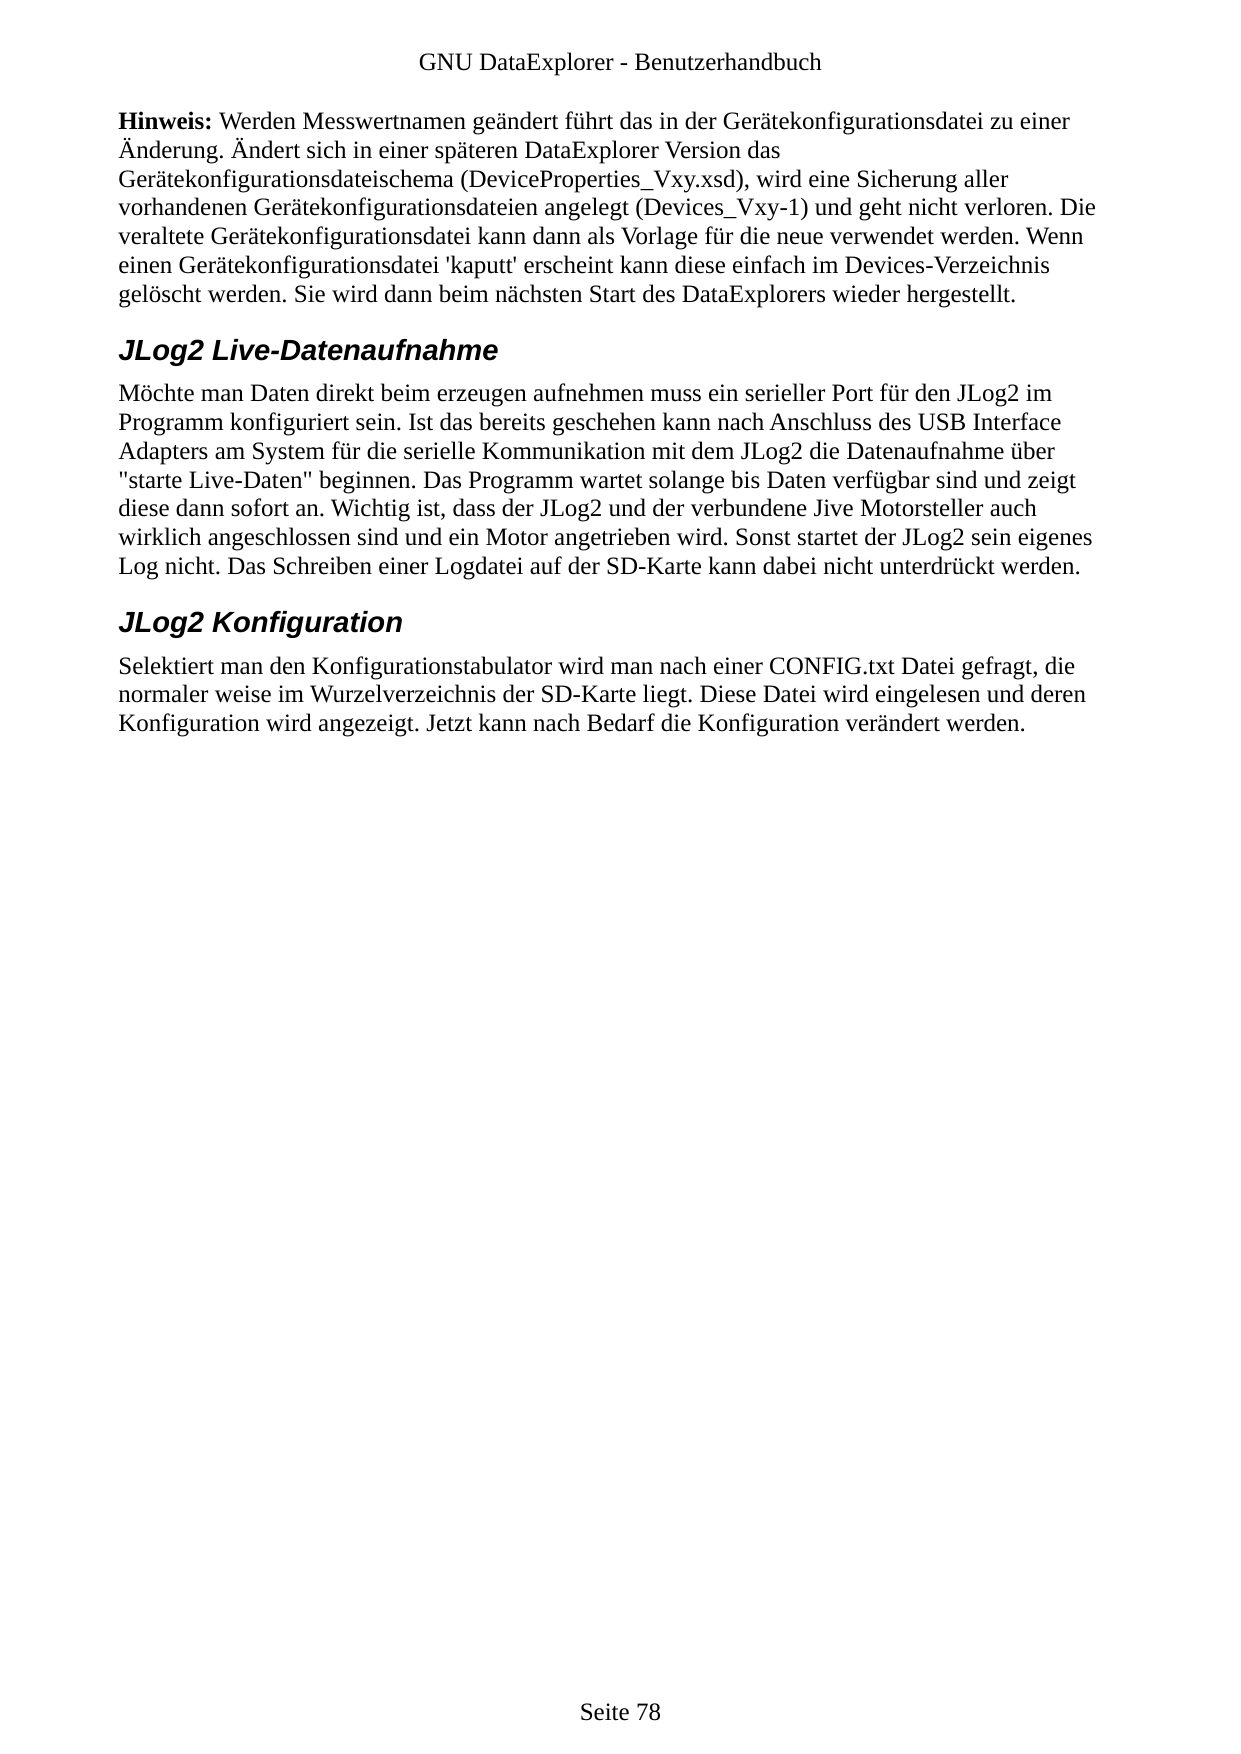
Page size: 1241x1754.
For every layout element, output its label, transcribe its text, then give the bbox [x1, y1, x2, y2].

text Selektiert man den Konfigurationstabulator wird man nach einer CONFIG.txt Datei gefragt, die normaler weise im Wurzelverzeichnis der SD-Karte liegt. Diese Datei wird eingelesen und deren Konfiguration wird angezeigt. Jetzt kann nach Bedarf die Konfiguration verändert werden. [118, 651, 1122, 737]
subtitle JLog2 Live-Datenaufnahme [118, 332, 1122, 366]
text Hinweis: Werden Messwertnamen geändert führt das in der Gerätekonfigurationsdatei zu einer Änderung. Ändert sich in einer späteren DataExplorer Version das Gerätekonfigurationsdateischema (DeviceProperties_Vxy.xsd), wird eine Sicherung aller vorhandenen Gerätekonfigurationsdateien angelegt (Devices_Vxy-1) und geht nicht verloren. Die veraltete Gerätekonfigurationsdatei kann dann als Vorlage für die neue verwendet werden. Wenn einen Gerätekonfigurationsdatei 'kaputt' erscheint kann diese einfach im Devices-Verzeichnis gelöscht werden. Sie wird dann beim nächsten Start des DataExplorers wieder hergestellt. [118, 106, 1122, 307]
text Möchte man Daten direkt beim erzeugen aufnehmen muss ein serieller Port für den JLog2 im Programm konfiguriert sein. Ist das bereits geschehen kann nach Anschluss des USB Interface Adapters am System für die serielle Kommunikation mit dem JLog2 die Datenaufnahme über "starte Live-Daten" beginnen. Das Programm wartet solange bis Daten verfügbar sind und zeigt diese dann sofort an. Wichtig ist, dass der JLog2 und der verbundene Jive Motorsteller auch wirklich angeschlossen sind und ein Motor angetrieben wird. Sonst startet der JLog2 sein eigenes Log nicht. Das Schreiben einer Logdatei auf der SD-Karte kann dabei nicht unterdrückt werden. [118, 378, 1122, 580]
subtitle JLog2 Konfiguration [118, 605, 1122, 638]
